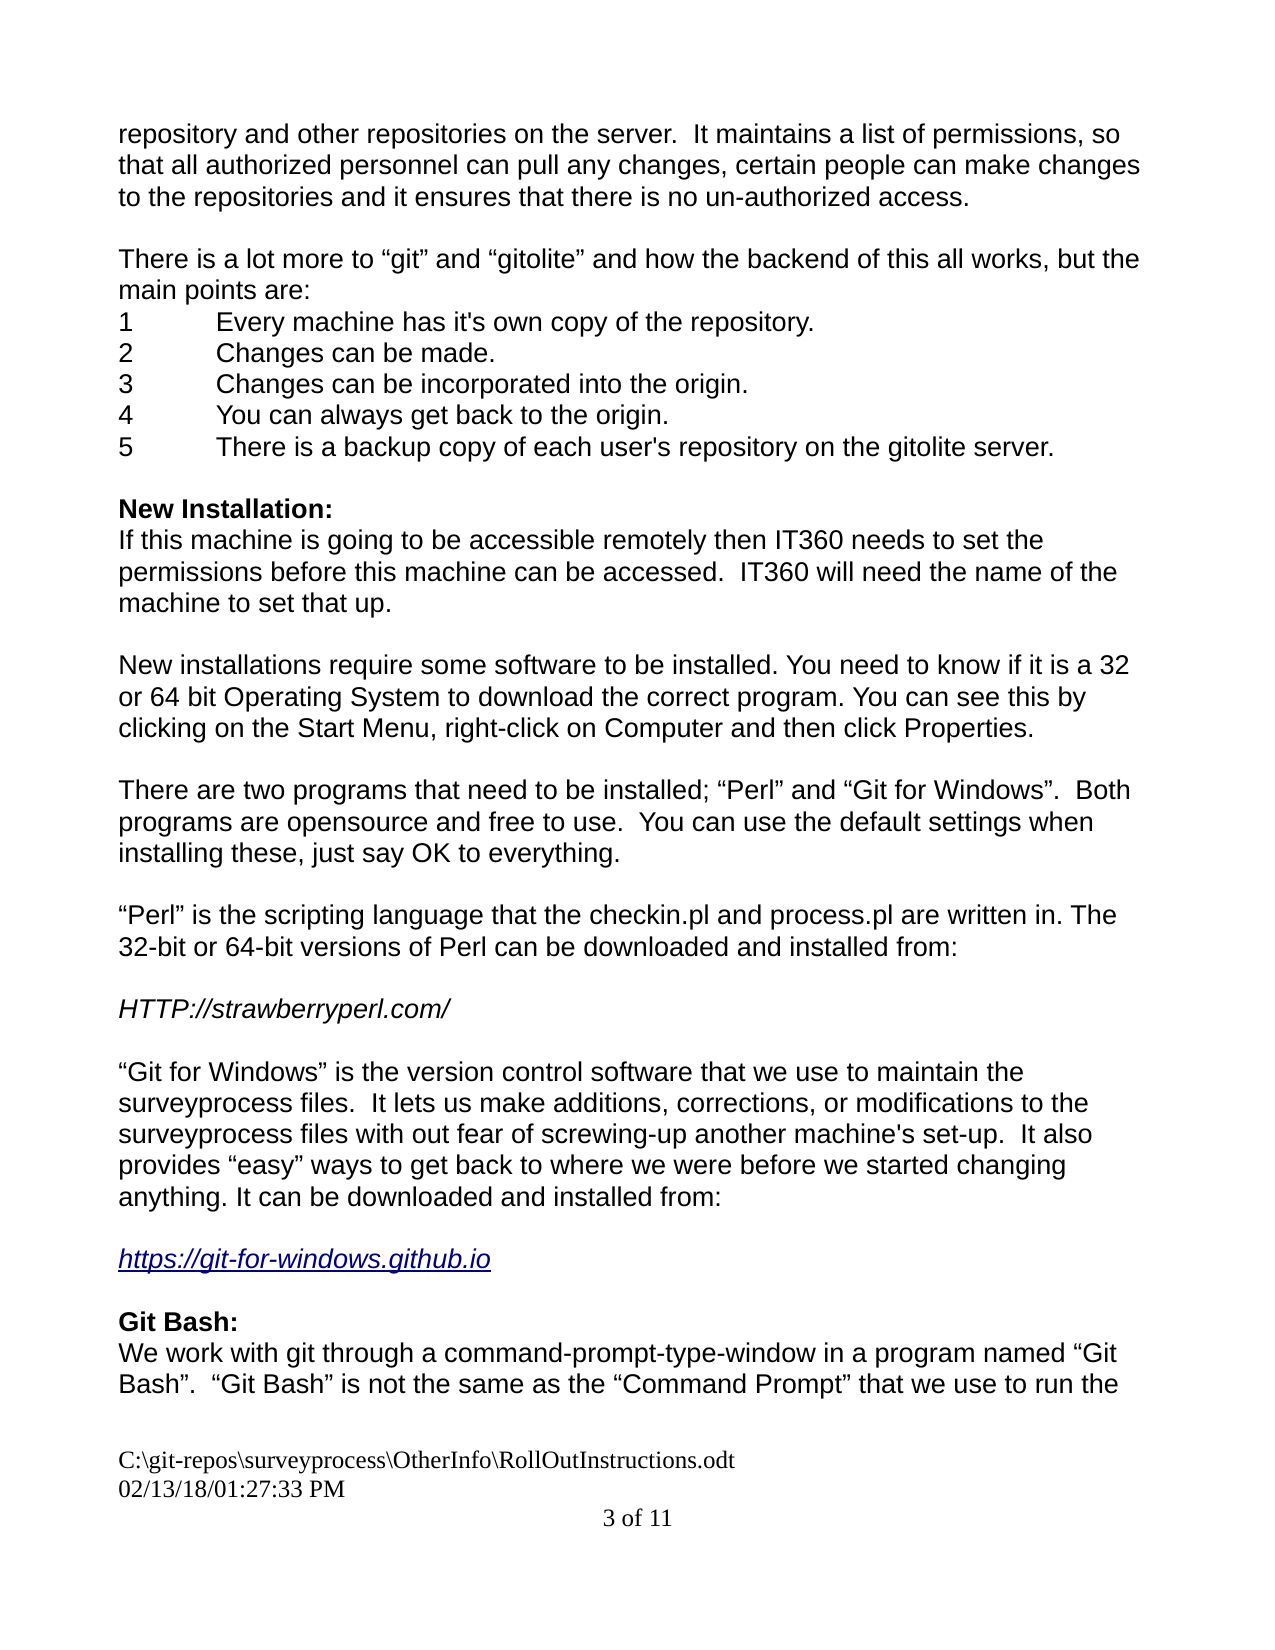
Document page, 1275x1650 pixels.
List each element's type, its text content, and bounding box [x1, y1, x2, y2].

text HTTP://strawberryperl.com/ [118, 993, 1157, 1024]
text If this machine is going to be accessible remotely then IT360 needs to set the permissions before this machine can be accessed. IT360 will need the name of the machine to set that up. [118, 524, 1157, 618]
text https://git-for-windows.github.io [118, 1243, 1157, 1274]
text “Perl” is the scripting language that the checkin.pl and process.pl are written in. The 32-bit or 64-bit versions of Perl can be downloaded and installed from: [118, 899, 1157, 962]
text 5 There is a backup copy of each user's repository on the gitolite server. [118, 431, 1157, 462]
text 2 Changes can be made. [118, 337, 1157, 368]
text 3 Changes can be incorporated into the origin. [118, 368, 1157, 399]
text There are two programs that need to be installed; “Perl” and “Git for Windows”. Both programs are opensource and free to use. You can use the default settings when installing these, just say OK to everything. [118, 774, 1157, 868]
text “Git for Windows” is the version control software that we use to maintain the surveyprocess files. It lets us make additions, corrections, or modifications to the surveyprocess files with out fear of screwing-up another machine's set-up. It also provides “easy” ways to get back to where we were before we started changing anything. It can be downloaded and installed from: [118, 1056, 1157, 1212]
text We work with git through a command-prompt-type-window in a program named “Git Bash”. “Git Bash” is not the same as the “Command Prompt” that we use to run the [118, 1337, 1157, 1399]
text 1 Every machine has it's own copy of the repository. [118, 306, 1157, 337]
text 4 You can always get back to the origin. [118, 399, 1157, 431]
text There is a lot more to “git” and “gitolite” and how the backend of this all works, but the main points are: [118, 243, 1157, 306]
text New Installation: [118, 493, 1157, 524]
text repository and other repositories on the server. It maintains a list of permissions, so that all authorized personnel can pull any changes, certain people can make changes to the repositories and it ensures that there is no un-authorized access. [118, 118, 1157, 212]
text New installations require some software to be installed. You need to know if it is a 32 or 64 bit Operating System to download the correct program. You can see this by clicking on the Start Menu, right-click on Computer and then click Properties. [118, 649, 1157, 743]
text Git Bash: [118, 1306, 1157, 1337]
